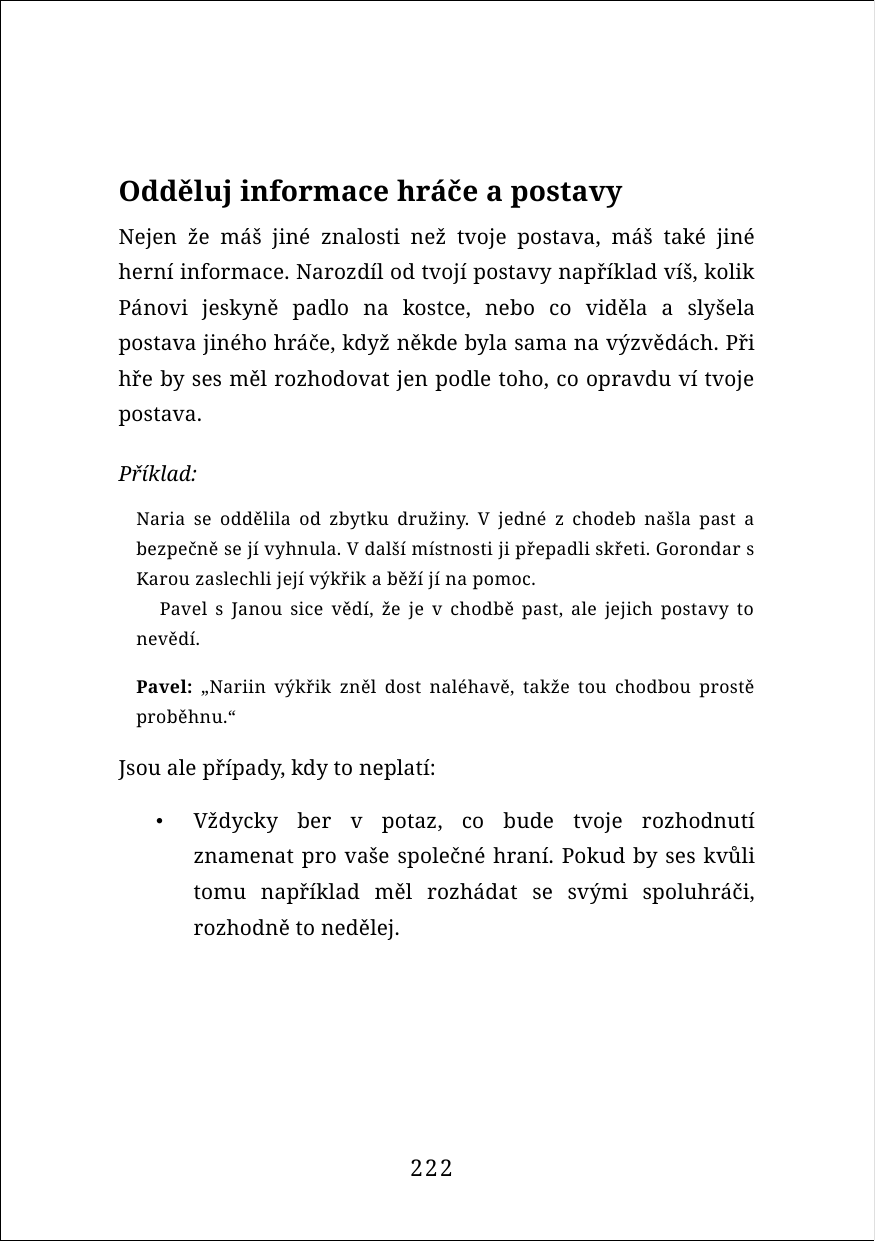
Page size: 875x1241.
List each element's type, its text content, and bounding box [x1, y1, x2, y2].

text Příklad: [118, 459, 756, 487]
text Naria se oddělila od zbytku družiny. V jedné z chodeb našla past a bezpečně se jí vyhnula. V další místnosti ji přepadli skřeti. Gorondar s Karou zaslechli její výkřik a běží jí na pomoc. Pavel s Janou sice vědí, že je v chodbě past, ale jejich postavy to nevědí. [136, 506, 756, 651]
list Vždycky ber v potaz, co bude tvoje rozhodnutí znamenat pro vaše společné hraní. Pokud by ses kvůli tomu například měl rozhádat se svými spoluhráči, rozhodně to nedělej. [156, 806, 756, 941]
text Jsou ale případy, kdy to neplatí: [118, 753, 756, 781]
text Pavel: „Nariin výkřik zněl dost naléhavě, takže tou chodbou prostě proběhnu.“ [136, 675, 756, 729]
text Nejen že máš jiné znalosti než tvoje postava, máš také jiné herní informace. Narozdíl od tvojí postavy například víš, kolik Pánovi jeskyně padlo na kostce, nebo co viděla a slyšela postava jiného hráče, když někde byla sama na výzvědách. Při hře by ses měl rozhodovat jen podle toho, co opravdu ví tvoje postava. [118, 222, 756, 428]
subtitle Odděluj informace hráče a postavy [118, 172, 756, 210]
